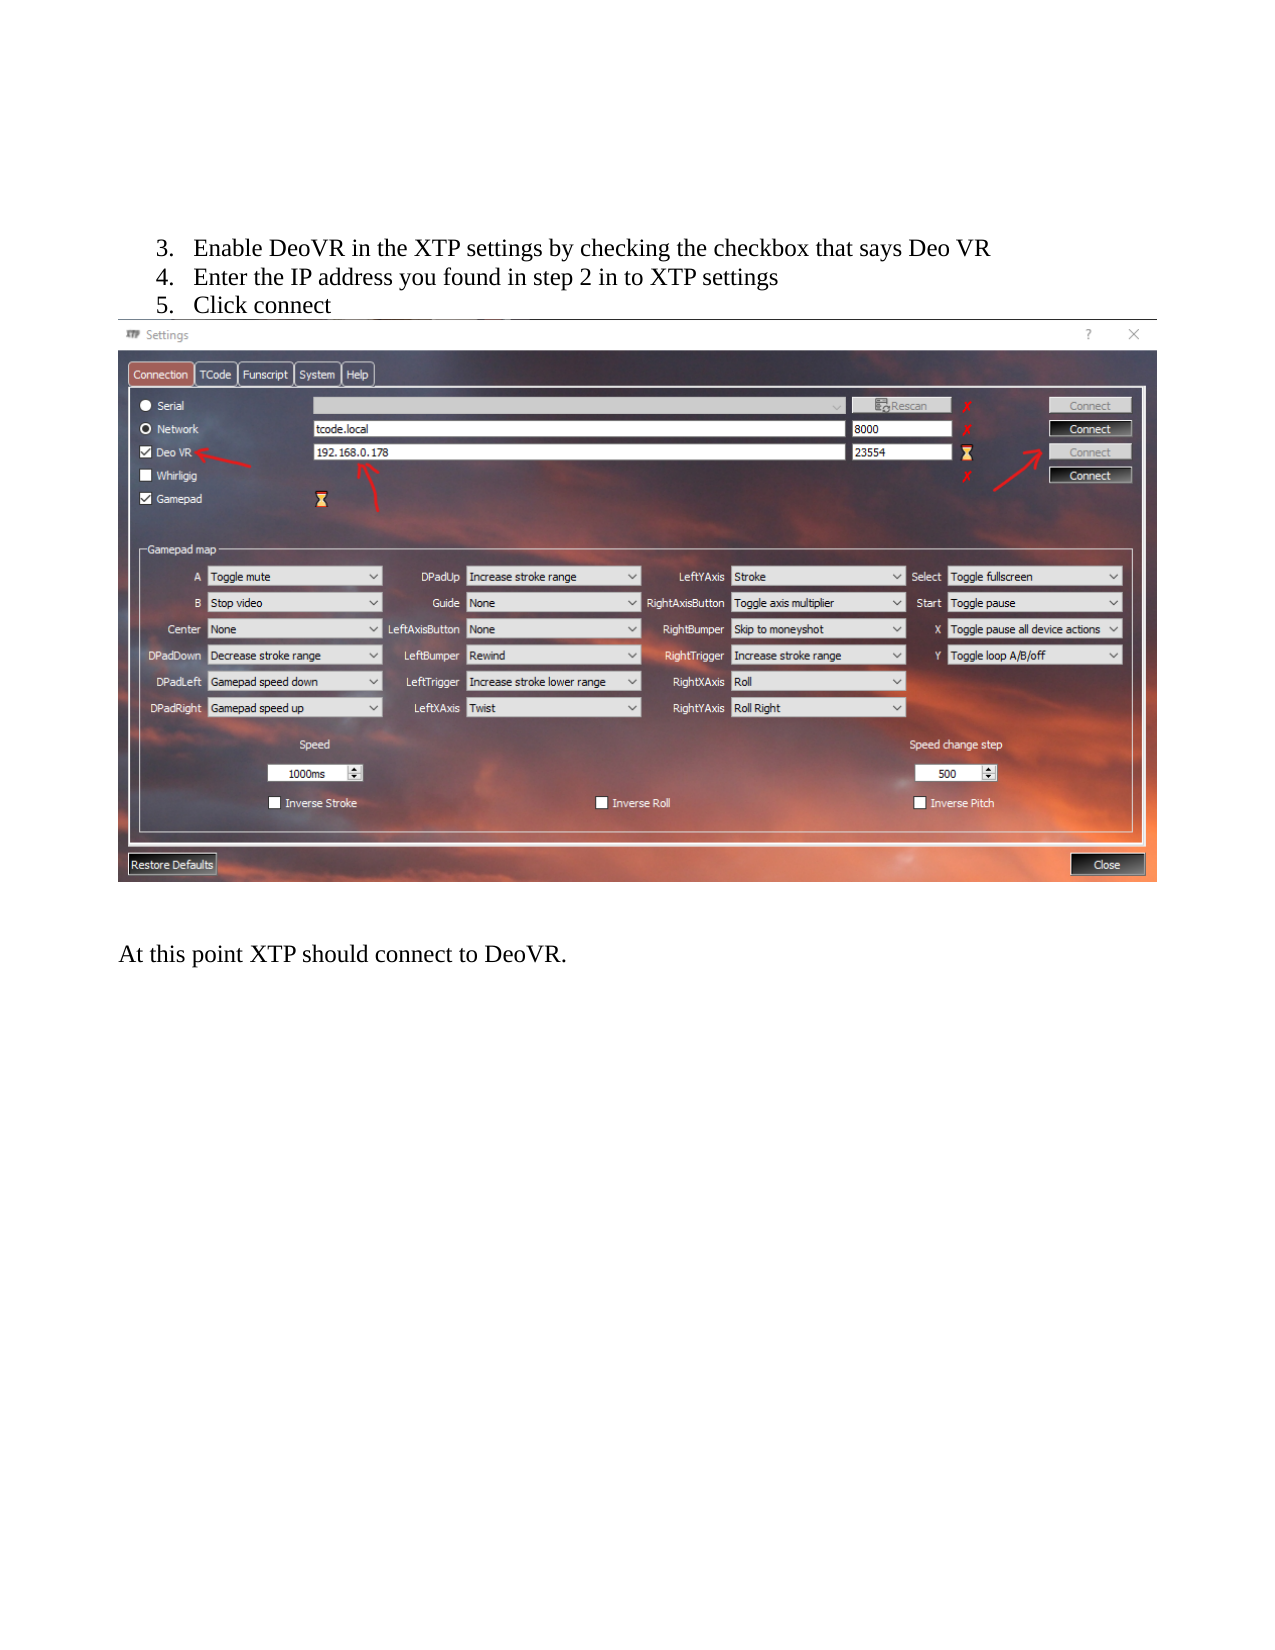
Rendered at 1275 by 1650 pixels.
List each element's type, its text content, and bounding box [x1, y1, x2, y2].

list Enable DeoVR in the XTP settings by checking the checkbox that says Deo VR [156, 233, 1157, 262]
list Click connect [156, 291, 1157, 319]
text At this point XTP should connect to DeoVR. [118, 939, 1157, 968]
list Enter the IP address you found in step 2 in to XTP settings [156, 262, 1157, 291]
